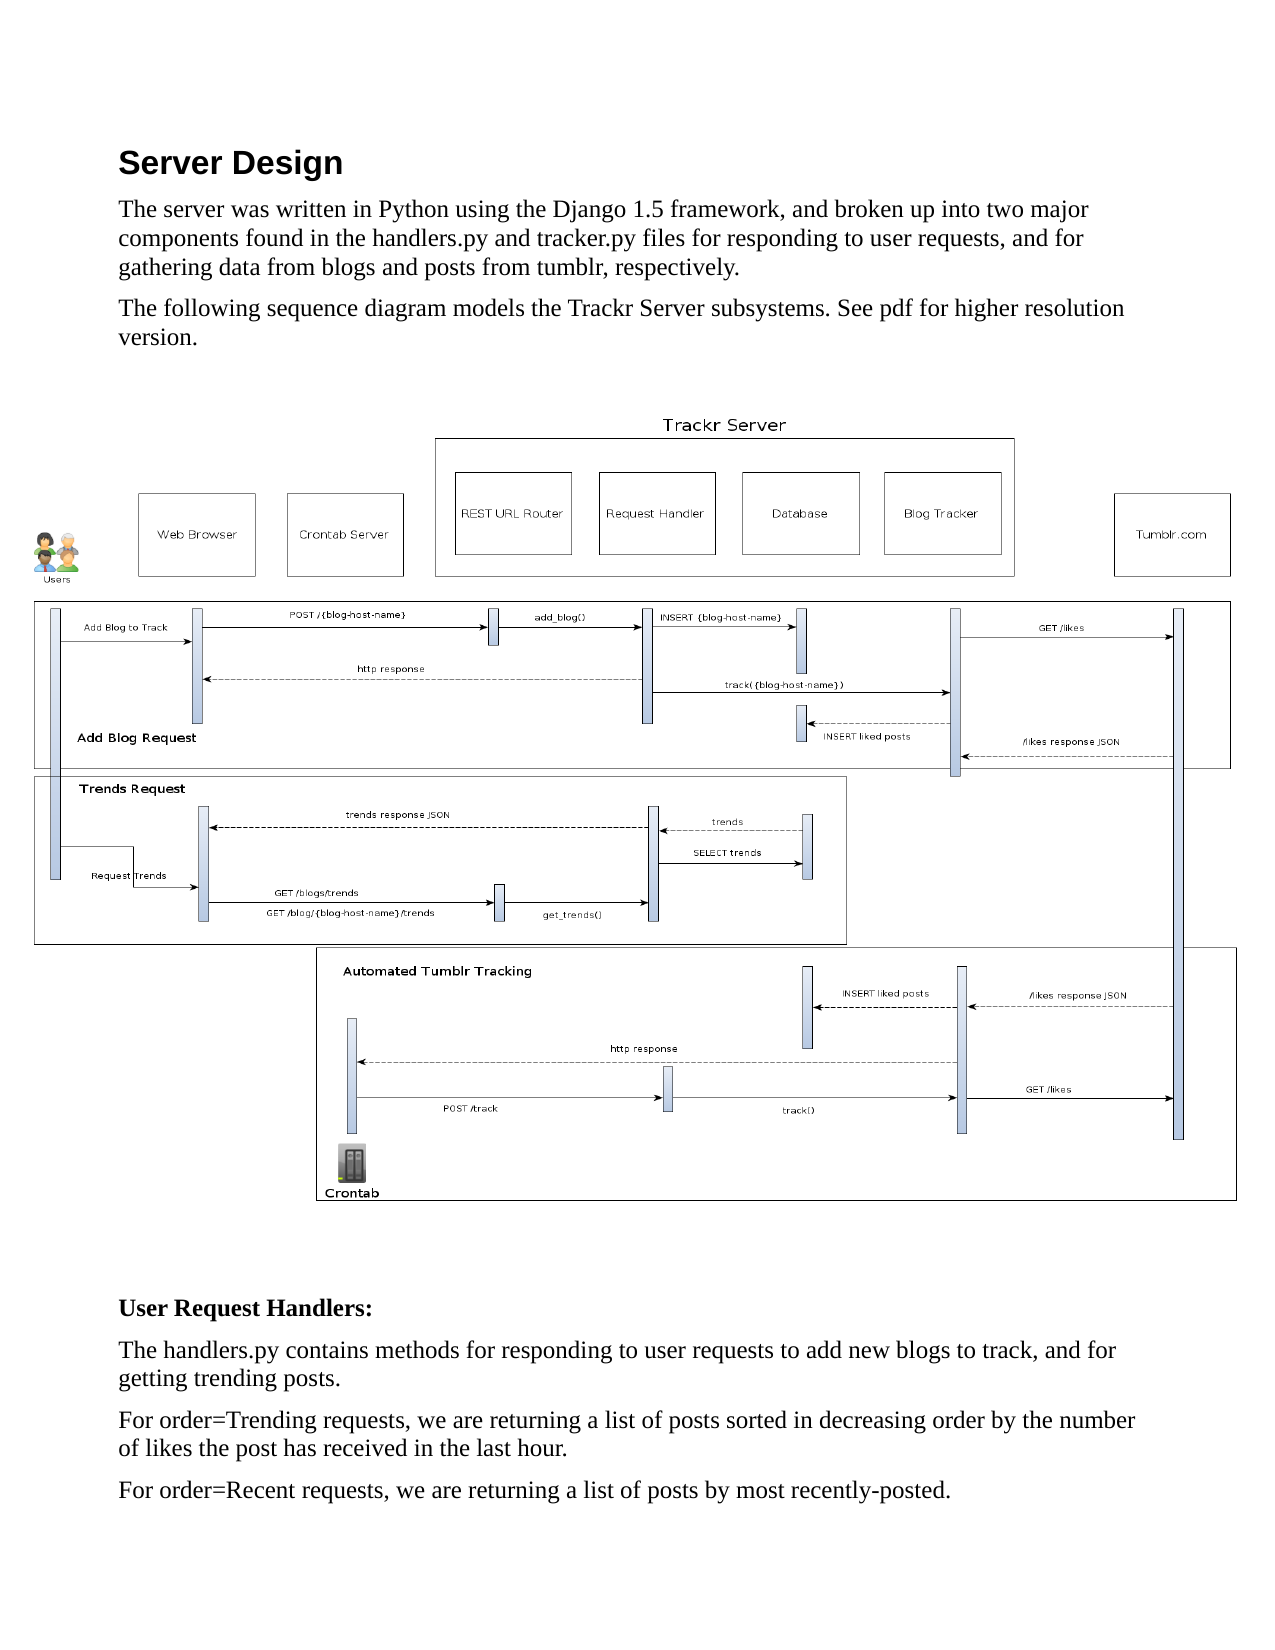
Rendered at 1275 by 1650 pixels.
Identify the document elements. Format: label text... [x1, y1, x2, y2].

text For order=Trending requests, we are returning a list of posts sorted in decreasing order by the number of likes the post has received in the last hour. [118, 1405, 1157, 1462]
text The handlers.py contains methods for responding to user requests to add new blogs to track, and for getting trending posts. [118, 1335, 1157, 1392]
text The server was written in Python using the Django 1.5 framework, and broken up into two major components found in the handlers.py and tracker.py files for responding to user requests, and for gathering data from blogs and posts from tumblr, respectively. [118, 194, 1157, 281]
text For order=Recent requests, we are returning a list of posts by most recently-posted. [118, 1475, 1157, 1503]
subtitle Server Design [118, 143, 1157, 182]
text User Request Handlers: [118, 1293, 1157, 1322]
picture [22, 404, 1248, 1211]
text The following sequence diagram models the Trackr Server subsystems. See pdf for higher resolution version. [118, 293, 1157, 351]
